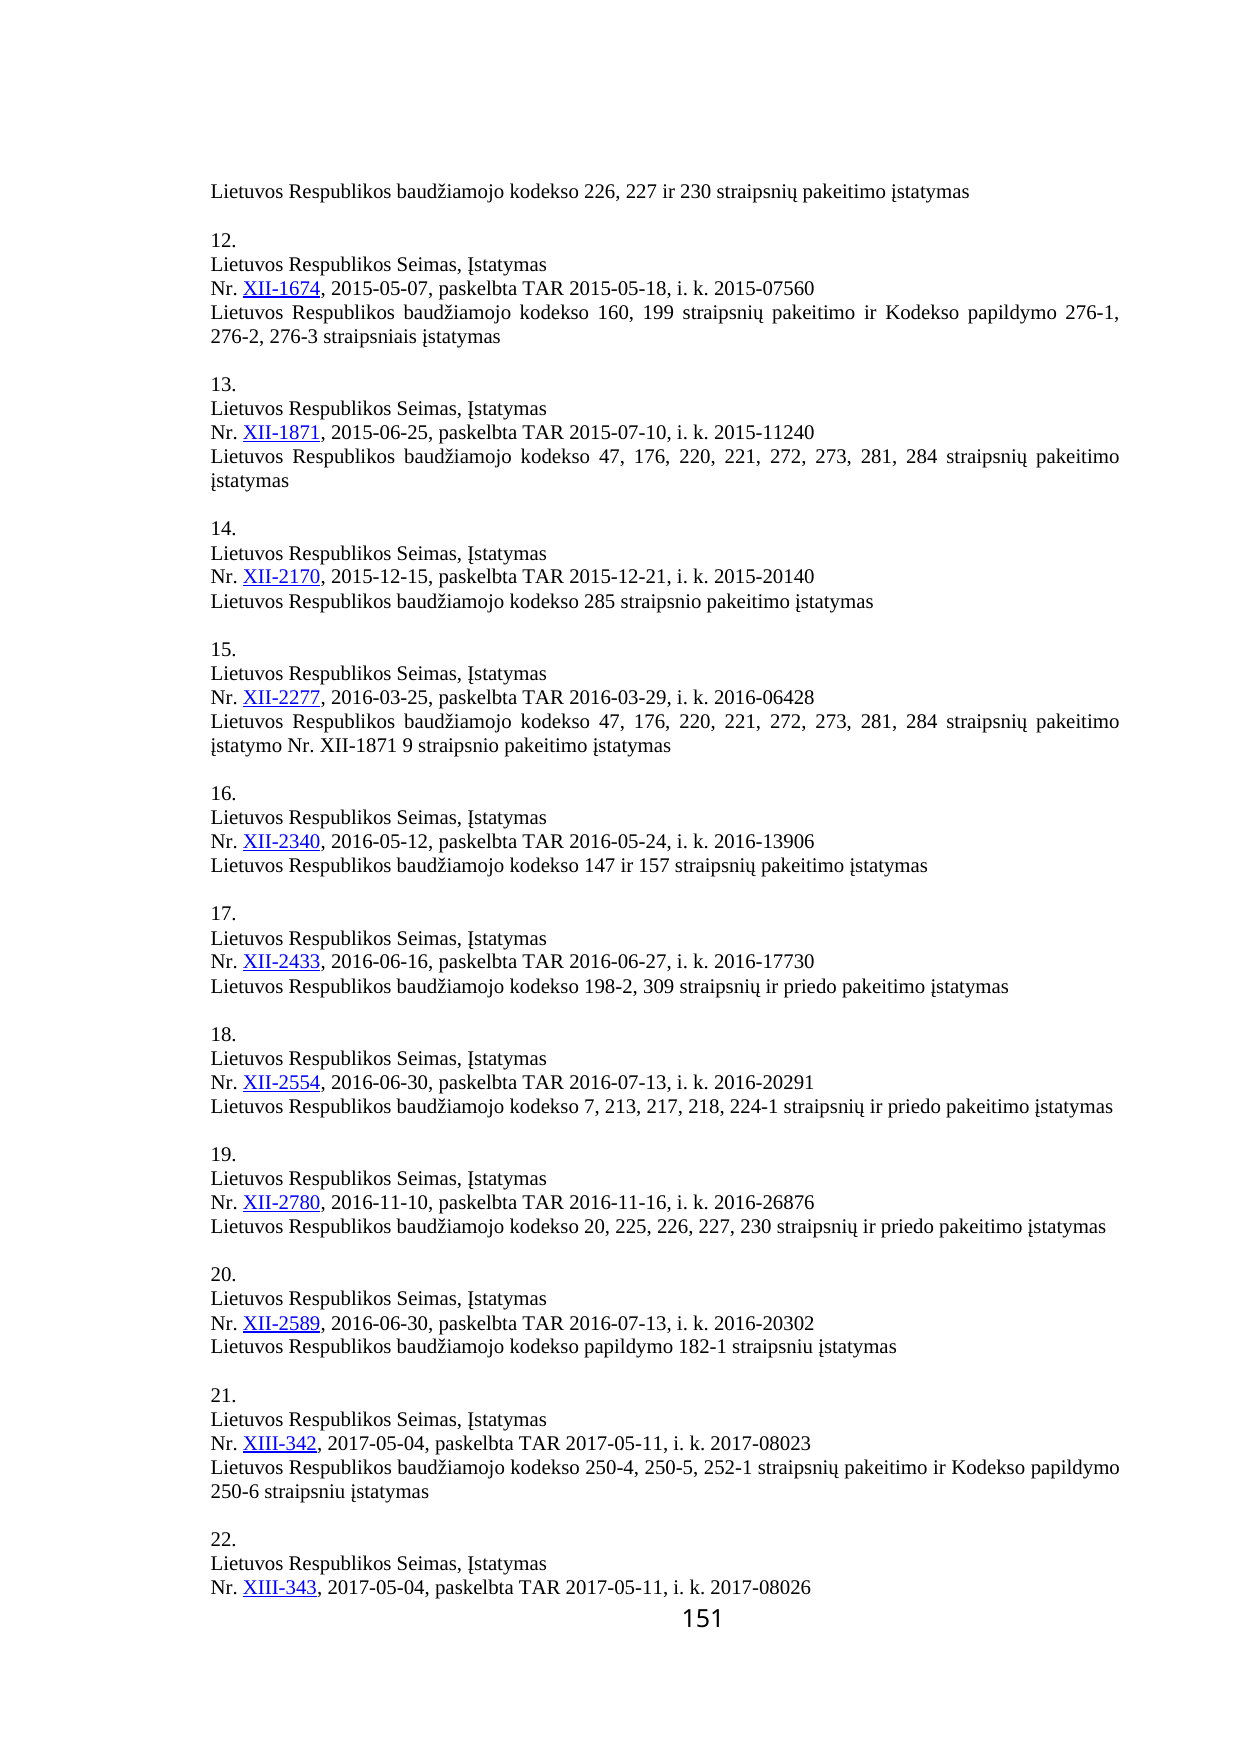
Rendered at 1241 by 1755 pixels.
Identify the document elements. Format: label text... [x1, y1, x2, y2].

text 19. [210, 1142, 1120, 1166]
text 12. [210, 228, 1120, 252]
text Lietuvos Respublikos baudžiamojo kodekso 160, 199 straipsnių pakeitimo ir Kodekso papildymo 276-1, 276-2, 276-3 straipsniais įstatymas [210, 300, 1120, 348]
text Lietuvos Respublikos baudžiamojo kodekso papildymo 182-1 straipsniu įstatymas [210, 1334, 1120, 1358]
text Lietuvos Respublikos Seimas, Įstatymas [210, 805, 1120, 829]
text 21. [210, 1383, 1120, 1407]
text Lietuvos Respublikos baudžiamojo kodekso 147 ir 157 straipsnių pakeitimo įstatymas [210, 853, 1120, 877]
text Nr. XII-2170, 2015-12-15, paskelbta TAR 2015-12-21, i. k. 2015-20140 [210, 564, 1120, 588]
text Lietuvos Respublikos Seimas, Įstatymas [210, 1407, 1120, 1431]
text Lietuvos Respublikos baudžiamojo kodekso 198-2, 309 straipsnių ir priedo pakeitimo įstatymas [210, 973, 1120, 998]
text Nr. XIII-342, 2017-05-04, paskelbta TAR 2017-05-11, i. k. 2017-08023 [210, 1431, 1120, 1455]
text Lietuvos Respublikos Seimas, Įstatymas [210, 540, 1120, 564]
text 14. [210, 516, 1120, 540]
text Lietuvos Respublikos Seimas, Įstatymas [210, 925, 1120, 949]
text 13. [210, 372, 1120, 396]
text Lietuvos Respublikos Seimas, Įstatymas [210, 1046, 1120, 1070]
text Nr. XII-2433, 2016-06-16, paskelbta TAR 2016-06-27, i. k. 2016-17730 [210, 949, 1120, 973]
text Lietuvos Respublikos baudžiamojo kodekso 250-4, 250-5, 252-1 straipsnių pakeitimo ir Kodekso papildymo 250-6 straipsniu įstatymas [210, 1455, 1120, 1503]
text Lietuvos Respublikos Seimas, Įstatymas [210, 1551, 1120, 1575]
text Nr. XII-2589, 2016-06-30, paskelbta TAR 2016-07-13, i. k. 2016-20302 [210, 1310, 1120, 1334]
text Lietuvos Respublikos baudžiamojo kodekso 47, 176, 220, 221, 272, 273, 281, 284 straipsnių pakeitimo įstatymas [210, 444, 1120, 492]
text Nr. XII-2554, 2016-06-30, paskelbta TAR 2016-07-13, i. k. 2016-20291 [210, 1070, 1120, 1094]
text Lietuvos Respublikos Seimas, Įstatymas [210, 1166, 1120, 1190]
text 17. [210, 901, 1120, 925]
text Lietuvos Respublikos Seimas, Įstatymas [210, 252, 1120, 276]
text Lietuvos Respublikos baudžiamojo kodekso 226, 227 ir 230 straipsnių pakeitimo įstatymas [210, 179, 1120, 203]
text 15. [210, 637, 1120, 661]
text Lietuvos Respublikos Seimas, Įstatymas [210, 661, 1120, 685]
text Lietuvos Respublikos baudžiamojo kodekso 20, 225, 226, 227, 230 straipsnių ir priedo pakeitimo įstatymas [210, 1214, 1120, 1238]
text Nr. XII-1871, 2015-06-25, paskelbta TAR 2015-07-10, i. k. 2015-11240 [210, 420, 1120, 444]
text Nr. XII-2277, 2016-03-25, paskelbta TAR 2016-03-29, i. k. 2016-06428 [210, 685, 1120, 709]
text Nr. XIII-343, 2017-05-04, paskelbta TAR 2017-05-11, i. k. 2017-08026 [210, 1575, 1120, 1599]
text 22. [210, 1527, 1120, 1551]
text Nr. XII-2780, 2016-11-10, paskelbta TAR 2016-11-16, i. k. 2016-26876 [210, 1190, 1120, 1214]
text Lietuvos Respublikos baudžiamojo kodekso 285 straipsnio pakeitimo įstatymas [210, 588, 1120, 613]
text 18. [210, 1022, 1120, 1046]
text Lietuvos Respublikos Seimas, Įstatymas [210, 396, 1120, 420]
text 16. [210, 781, 1120, 805]
text Lietuvos Respublikos baudžiamojo kodekso 7, 213, 217, 218, 224-1 straipsnių ir priedo pakeitimo įstatymas [210, 1094, 1120, 1118]
text Nr. XII-1674, 2015-05-07, paskelbta TAR 2015-05-18, i. k. 2015-07560 [210, 276, 1120, 300]
text 20. [210, 1262, 1120, 1286]
text Lietuvos Respublikos Seimas, Įstatymas [210, 1286, 1120, 1310]
text Nr. XII-2340, 2016-05-12, paskelbta TAR 2016-05-24, i. k. 2016-13906 [210, 829, 1120, 853]
text Lietuvos Respublikos baudžiamojo kodekso 47, 176, 220, 221, 272, 273, 281, 284 straipsnių pakeitimo įstatymo Nr. XII-1871 9 straipsnio pakeitimo įstatymas [210, 709, 1120, 757]
